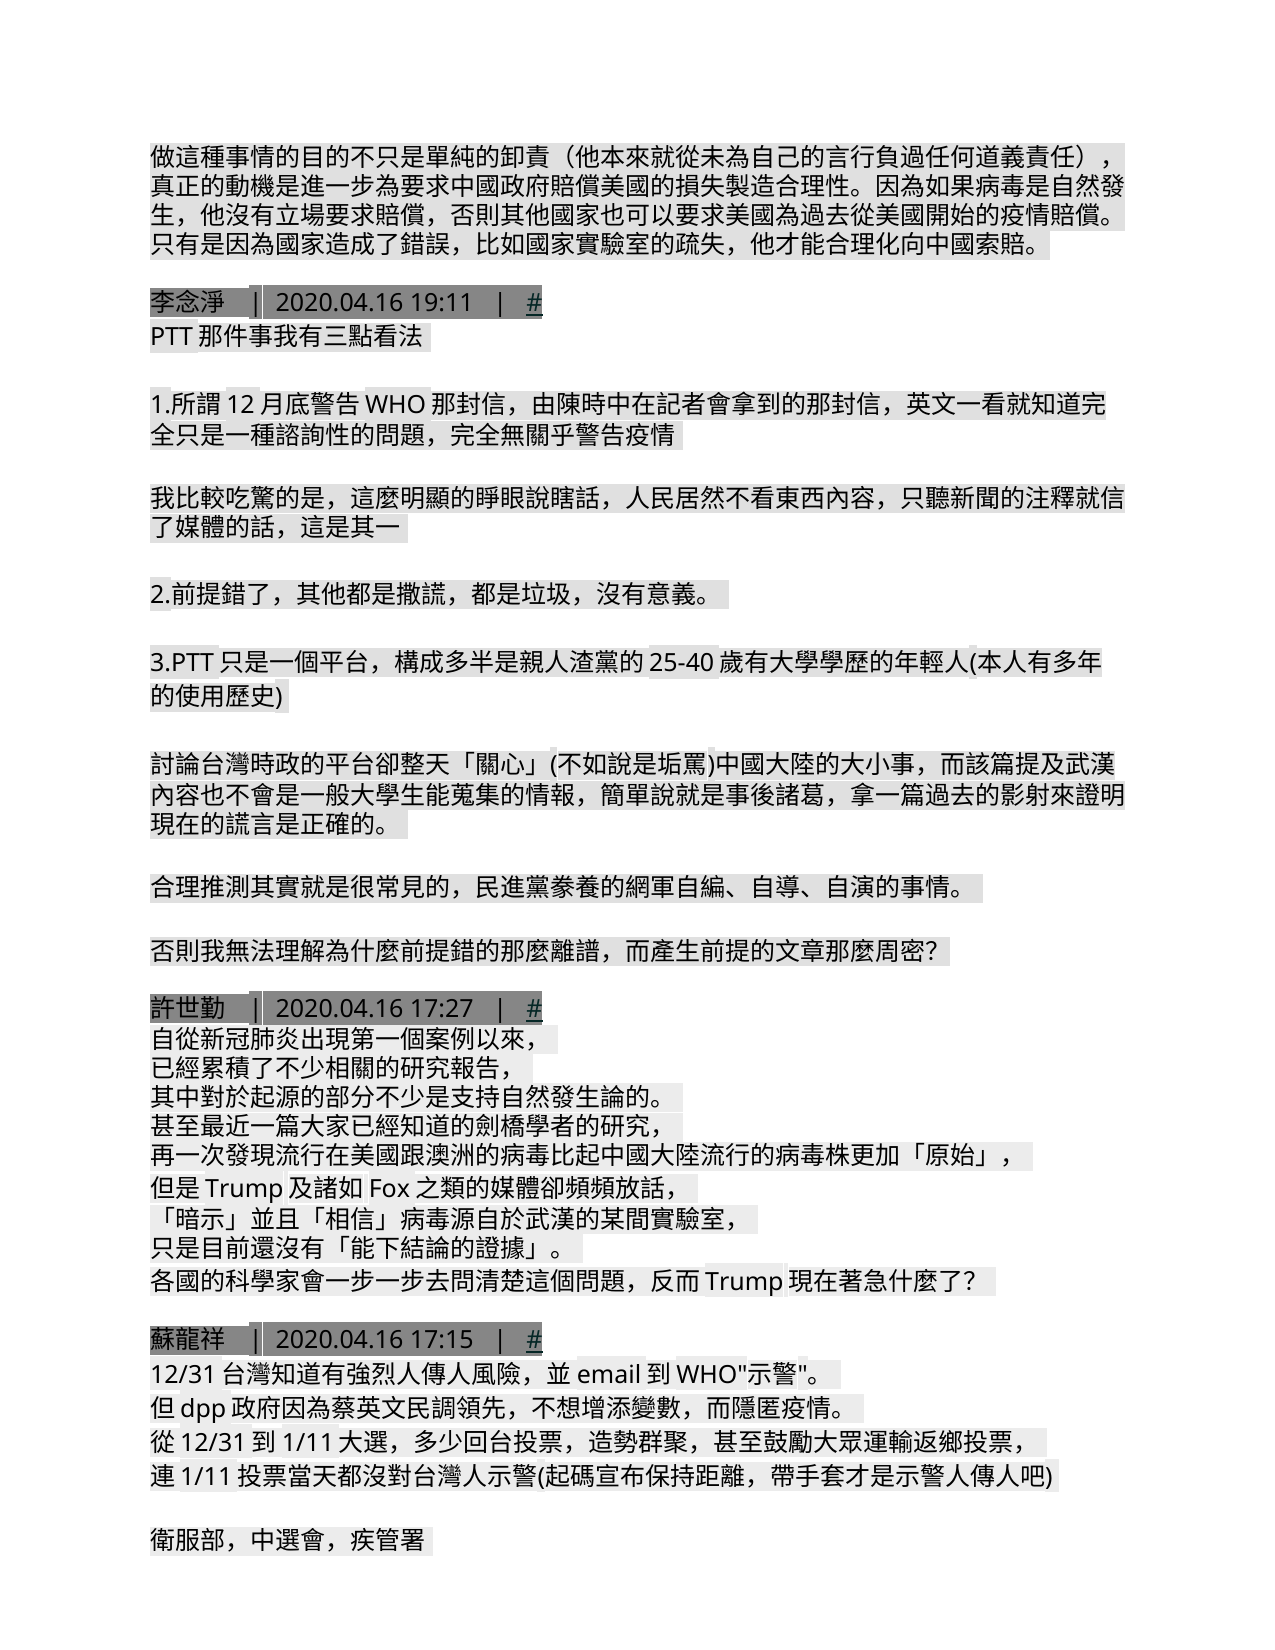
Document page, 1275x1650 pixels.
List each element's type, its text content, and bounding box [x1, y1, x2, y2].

text PTT那件事我有三點看法 1.所謂12月底警告WHO那封信，由陳時中在記者會拿到的那封信，英文一看就知道完全只是一種諮詢性的問題，完全無關乎警告疫情 我比較吃驚的是，這麼明顯的睜眼說瞎話，人民居然不看東西內容，只聽新聞的注釋就信了媒體的話，這是其一 2.前提錯了，其他都是撒謊，都是垃圾，沒有意義。 3.PTT只是一個平台，構成多半是親人渣黨的25-40歲有大學學歷的年輕人(本人有多年的使用歷史) 討論台灣時政的平台卻整天「關心」(不如說是垢罵)中國大陸的大小事，而該篇提及武漢內容也不會是一般大學生能蒐集的情報，簡單說就是事後諸葛，拿一篇過去的影射來證明現在的謊言是正確的。 合理推測其實就是很常見的，民進黨豢養的網軍自編、自導、自演的事情。 否則我無法理解為什麼前提錯的那麼離譜，而產生前提的文章那麼周密？ [150, 319, 1125, 966]
text 蘇龍祥 | 2020.04.16 17:15 | # [150, 1322, 1125, 1356]
text 12/31台灣知道有強烈人傳人風險，並email到WHO"示警"。 但dpp政府因為蔡英文民調領先，不想增添變數，而隱匿疫情。 從12/31到1/11大選，多少回台投票，造勢群聚，甚至鼓勵大眾運輸返鄉投票， 連1/11投票當天都沒對台灣人示警(起碼宣布保持距離，帶手套才是示警人傳人吧) 衛服部，中選會，疾管署 [150, 1356, 1125, 1556]
text 李念淨 | 2020.04.16 19:11 | # [150, 285, 1125, 319]
text 許世勤 | 2020.04.16 17:27 | # [150, 991, 1125, 1025]
text 做這種事情的目的不只是單純的卸責（他本來就從未為自己的言行負過任何道義責任），真正的動機是進一步為要求中國政府賠償美國的損失製造合理性。因為如果病毒是自然發生，他沒有立場要求賠償，否則其他國家也可以要求美國為過去從美國開始的疫情賠償。只有是因為國家造成了錯誤，比如國家實驗室的疏失，他才能合理化向中國索賠。 [150, 75, 1125, 260]
text 自從新冠肺炎出現第一個案例以來， 已經累積了不少相關的研究報告， 其中對於起源的部分不少是支持自然發生論的。 甚至最近一篇大家已經知道的劍橋學者的研究， 再一次發現流行在美國跟澳洲的病毒比起中國大陸流行的病毒株更加「原始」， 但是Trump及諸如Fox之類的媒體卻頻頻放話， 「暗示」並且「相信」病毒源自於武漢的某間實驗室， 只是目前還沒有「能下結論的證據」。 各國的科學家會一步一步去問清楚這個問題，反而Trump現在著急什麼了？ [150, 1025, 1125, 1297]
